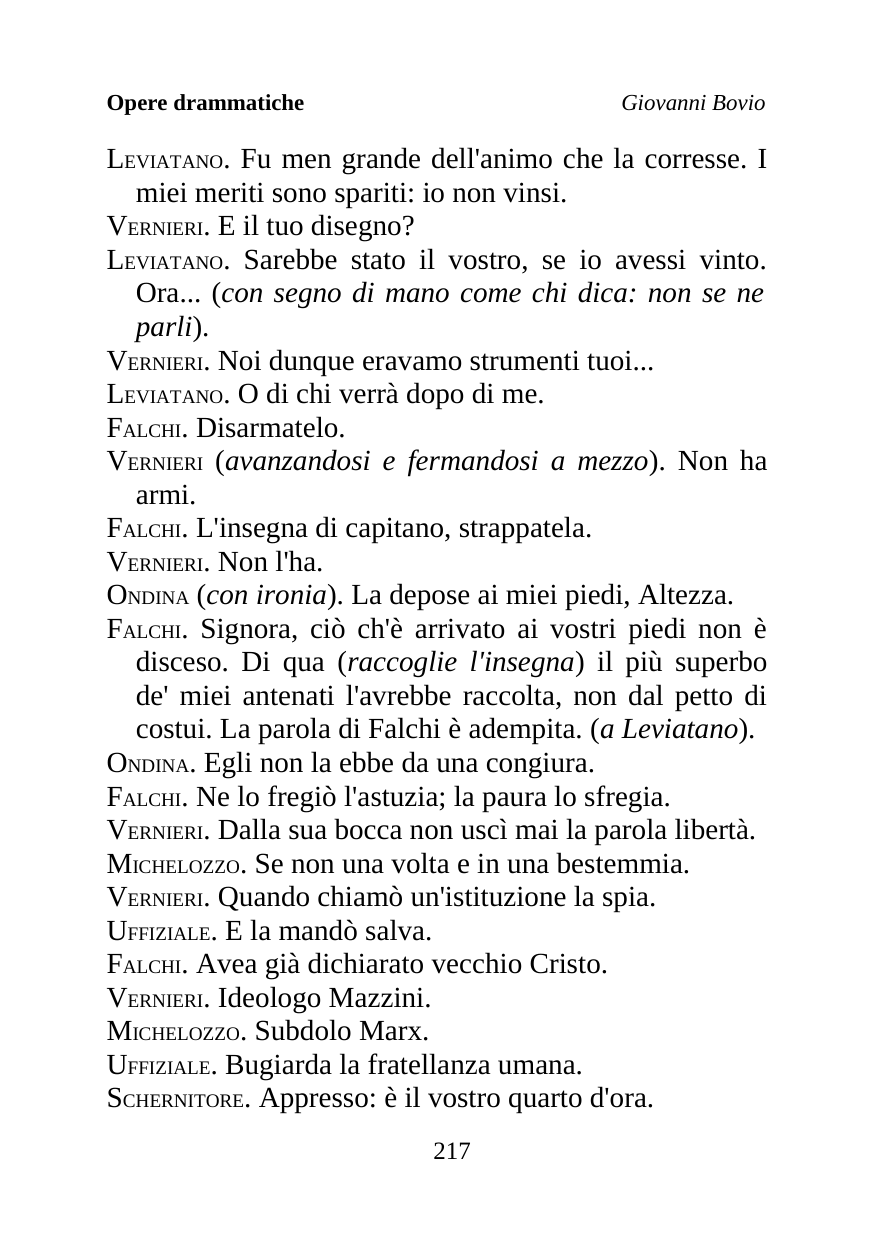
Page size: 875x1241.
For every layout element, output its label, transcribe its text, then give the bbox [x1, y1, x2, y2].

text Vernieri. Ideologo Mazzini. [106, 980, 768, 1013]
text Falchi. L'insegna di capitano, strappatela. [106, 510, 768, 544]
text Leviatano. Sarebbe stato il vostro, se io avessi vinto. Ora... (con segno di mano come chi dica: non se ne parli). [106, 242, 768, 343]
text Vernieri. Noi dunque eravamo strumenti tuoi... [106, 343, 768, 376]
text Uffiziale. E la mandò salva. [106, 913, 768, 946]
text Falchi. Ne lo fregiò l'astuzia; la paura lo sfregia. [106, 779, 768, 812]
text Vernieri. Quando chiamò un'istituzione la spia. [106, 879, 768, 913]
text Leviatano. Fu men grande dell'animo che la corresse. I miei meriti sono spariti: io non vinsi. [106, 141, 768, 208]
text Falchi. Signora, ciò ch'è arrivato ai vostri piedi non è disceso. Di qua (raccoglie l'insegna) il più superbo de' miei antenati l'avrebbe raccolta, non dal petto di costui. La parola di Falchi è adempita. (a Leviatano). [106, 611, 768, 745]
text Ondina. Egli non la ebbe da una congiura. [106, 745, 768, 779]
text Vernieri. E il tuo disegno? [106, 208, 768, 242]
text Vernieri. Dalla sua bocca non uscì mai la parola libertà. [106, 812, 768, 846]
text Schernitore. Appresso: è il vostro quarto d'ora. [106, 1081, 768, 1114]
text Michelozzo. Subdolo Marx. [106, 1013, 768, 1047]
text Vernieri (avanzandosi e fermandosi a mezzo). Non ha armi. [106, 443, 768, 510]
text Falchi. Avea già dichiarato vecchio Cristo. [106, 946, 768, 980]
text Michelozzo. Se non una volta e in una bestemmia. [106, 846, 768, 879]
text Ondina (con ironia). La depose ai miei piedi, Altezza. [106, 577, 768, 611]
text Vernieri. Non l'ha. [106, 544, 768, 577]
text Leviatano. O di chi verrà dopo di me. [106, 376, 768, 410]
text Falchi. Disarmatelo. [106, 410, 768, 443]
text Uffiziale. Bugiarda la fratellanza umana. [106, 1047, 768, 1081]
